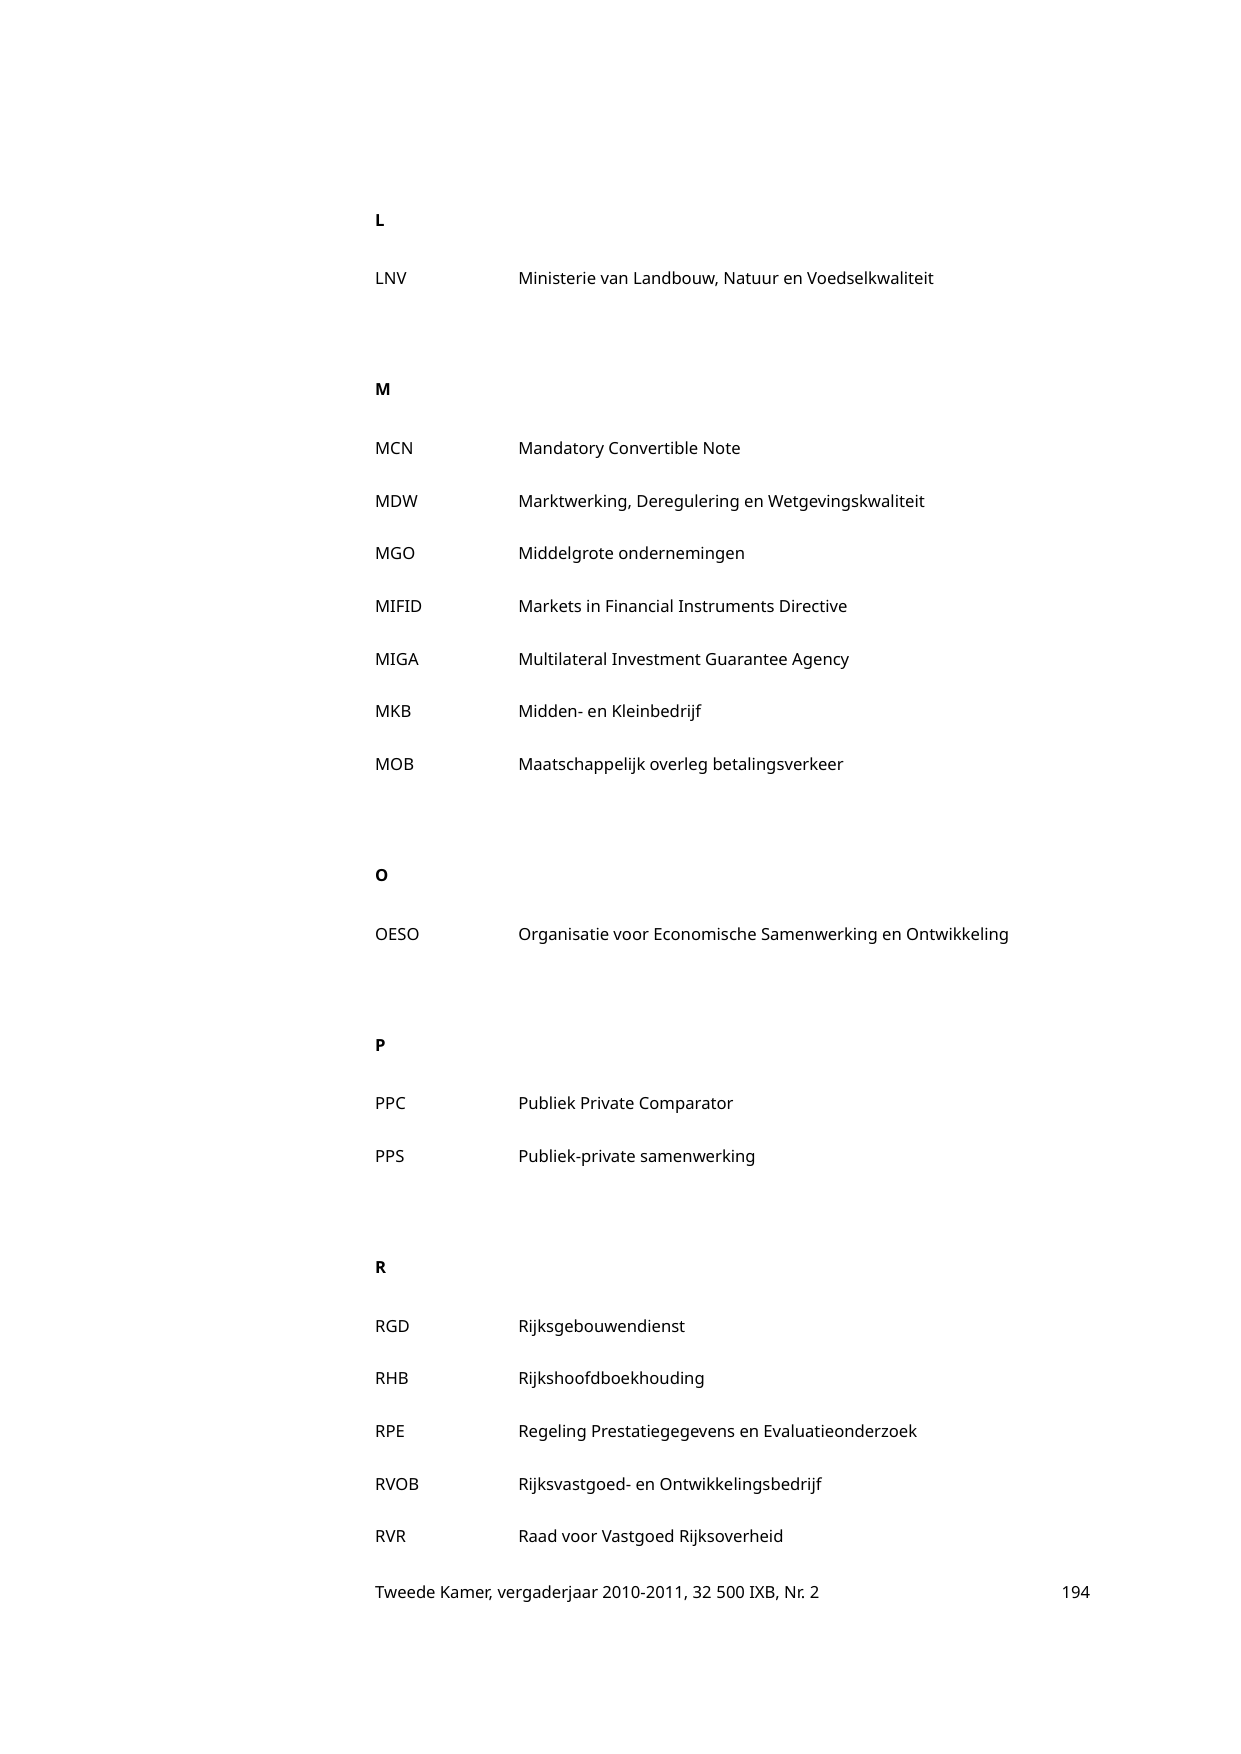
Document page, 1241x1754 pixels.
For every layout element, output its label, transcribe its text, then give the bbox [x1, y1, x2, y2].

table_cell M [375, 378, 518, 436]
table_cell Organisatie voor Economische Samenwerking en Ontwikkeling [518, 922, 1090, 975]
table_cell RVR [375, 1525, 518, 1548]
table_cell [518, 1034, 1090, 1092]
table_cell P [375, 1034, 518, 1092]
table_cell [518, 320, 1090, 378]
table_cell Maatschappelijk overleg betalingsverkeer [518, 753, 1090, 805]
table_cell [375, 975, 518, 1033]
table_cell Rijkshoofdboekhouding [518, 1367, 1090, 1419]
table_cell MKB [375, 700, 518, 753]
table_cell Raad voor Vastgoed Rijksoverheid [518, 1525, 1090, 1548]
table_cell Ministerie van Landbouw, Natuur en Voedselkwaliteit [518, 267, 1090, 319]
table_cell Marktwerking, Deregulering en Wetgevingskwaliteit [518, 489, 1090, 542]
table_cell Midden- en Kleinbedrijf [518, 700, 1090, 753]
table_cell Mandatory Convertible Note [518, 436, 1090, 489]
table_cell PPC [375, 1092, 518, 1144]
table_cell Multilateral Investment Guarantee Agency [518, 647, 1090, 700]
table_cell [375, 150, 518, 208]
table_cell [375, 320, 518, 378]
table_cell PPS [375, 1145, 518, 1197]
table_cell [375, 1197, 518, 1256]
table_cell [518, 1197, 1090, 1256]
table_cell MDW [375, 489, 518, 542]
table_cell MIFID [375, 595, 518, 647]
table_cell Publiek-private samenwerking [518, 1145, 1090, 1197]
table_cell MOB [375, 753, 518, 805]
table_cell O [375, 864, 518, 922]
table_cell [518, 209, 1090, 267]
table_cell LNV [375, 267, 518, 319]
table_cell RHB [375, 1367, 518, 1419]
table_cell [518, 864, 1090, 922]
table_cell MCN [375, 436, 518, 489]
table_cell Rijksvastgoed- en Ontwikkelingsbedrijf [518, 1472, 1090, 1525]
table_cell [518, 150, 1090, 208]
table_cell Regeling Prestatiegegevens en Evaluatieonderzoek [518, 1420, 1090, 1472]
table_cell [518, 975, 1090, 1033]
table_cell R [375, 1256, 518, 1314]
table_cell L [375, 209, 518, 267]
table_cell [375, 805, 518, 864]
table_cell MIGA [375, 647, 518, 700]
table_cell [518, 378, 1090, 436]
table_cell MGO [375, 542, 518, 594]
table_cell RVOB [375, 1472, 518, 1525]
table_cell Publiek Private Comparator [518, 1092, 1090, 1144]
table_cell RPE [375, 1420, 518, 1472]
table_cell Rijksgebouwendienst [518, 1314, 1090, 1367]
table_cell [518, 805, 1090, 864]
table_cell RGD [375, 1314, 518, 1367]
table_cell Markets in Financial Instruments Directive [518, 595, 1090, 647]
table_cell [518, 1256, 1090, 1314]
table_cell OESO [375, 922, 518, 975]
table_cell Middelgrote ondernemingen [518, 542, 1090, 594]
